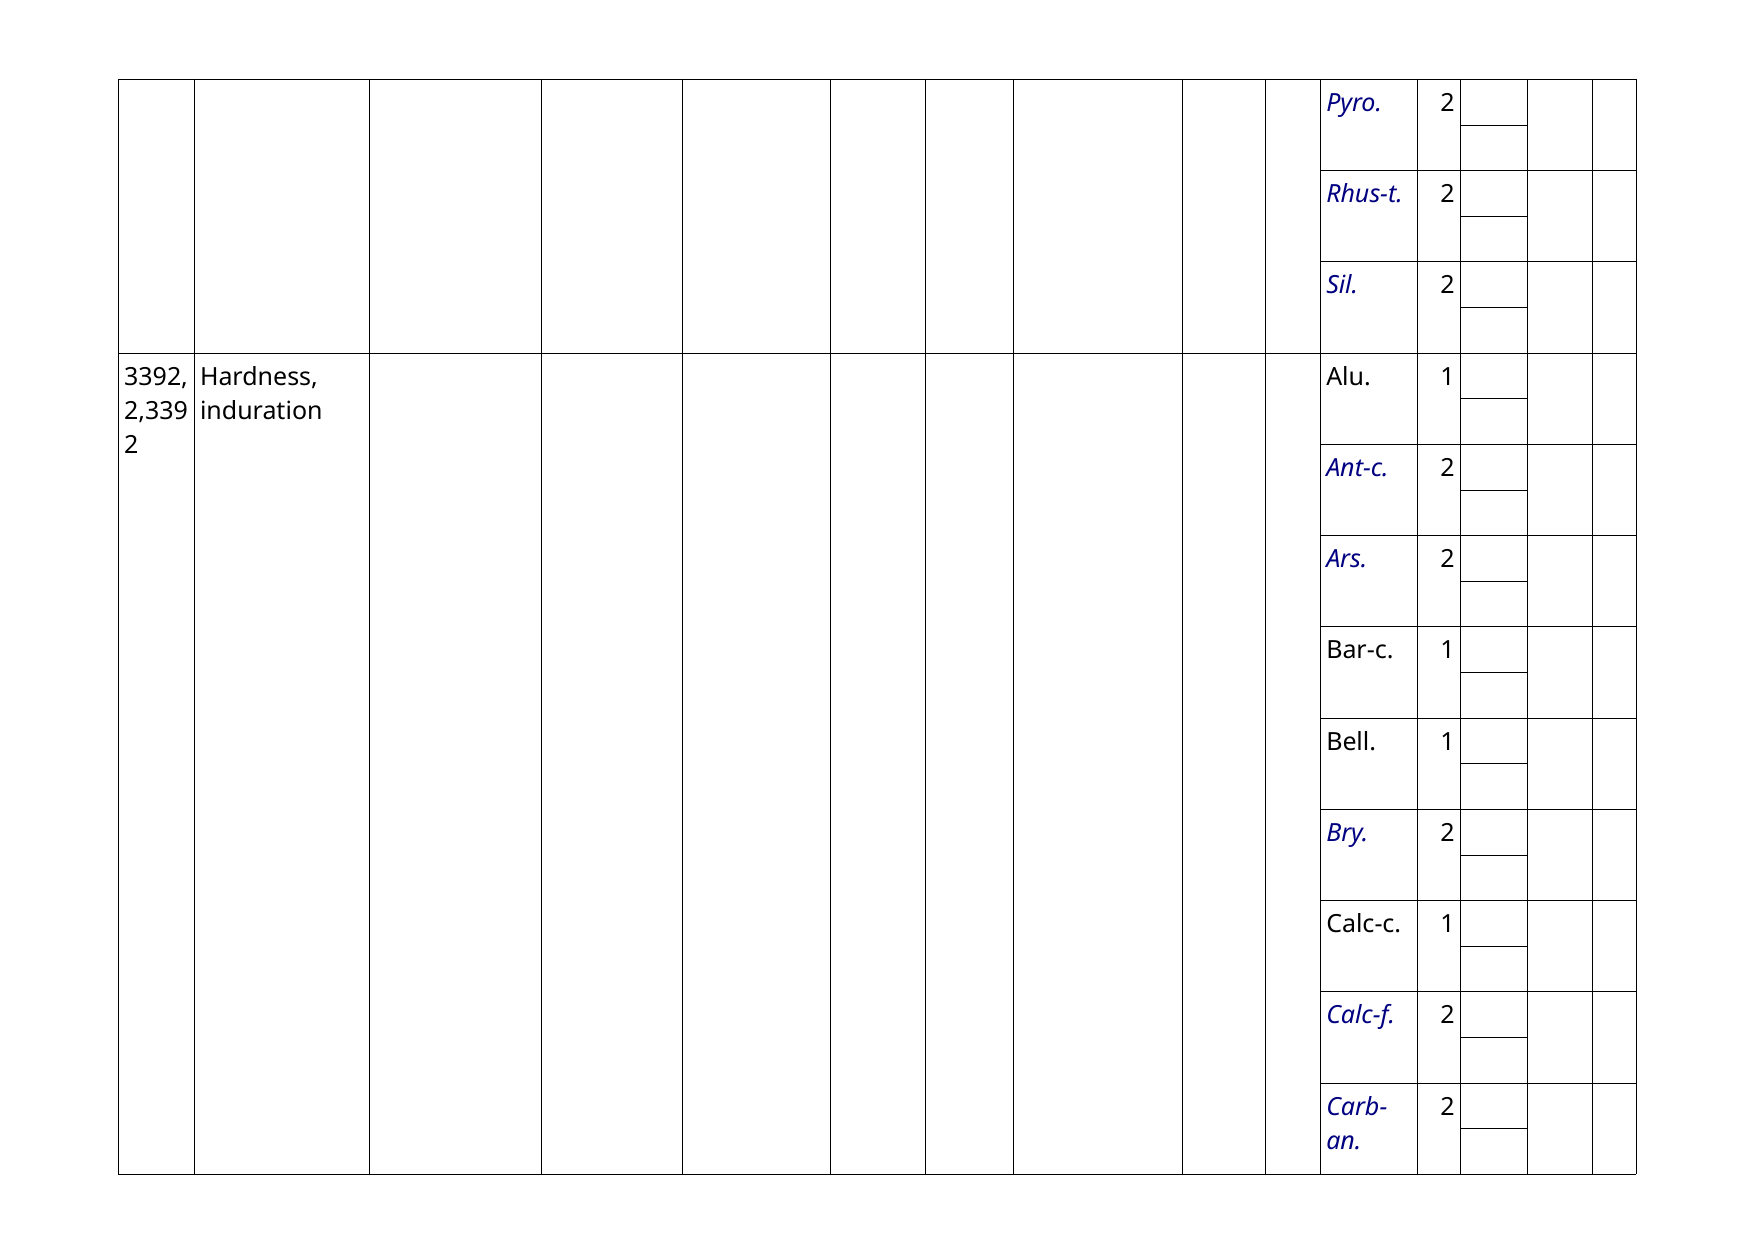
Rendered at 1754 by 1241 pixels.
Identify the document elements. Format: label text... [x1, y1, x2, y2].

table_cell [1528, 901, 1592, 991]
table_cell [1461, 1129, 1527, 1174]
table_cell [1461, 171, 1527, 216]
table_cell [1461, 627, 1527, 672]
table_cell [1528, 719, 1592, 809]
table_cell [1593, 262, 1636, 353]
table_cell [1461, 901, 1527, 946]
table_cell Hardness, induration [195, 354, 369, 1174]
table_cell [195, 80, 369, 353]
table_cell [1461, 80, 1527, 124]
table_cell 1 [1418, 719, 1460, 809]
table_cell [1461, 856, 1527, 900]
table_cell [1461, 262, 1527, 307]
table_cell [683, 354, 830, 1174]
table_cell [1461, 719, 1527, 763]
table_cell Alu. [1321, 354, 1417, 444]
table_cell [1528, 445, 1592, 535]
table_cell [1461, 217, 1527, 261]
table_cell [1183, 80, 1265, 353]
table_cell [1593, 719, 1636, 809]
table_cell [1461, 126, 1527, 170]
table_cell [1528, 1084, 1592, 1174]
table_cell [1461, 764, 1527, 809]
table_cell Bar-c. [1321, 627, 1417, 718]
table_cell [1593, 354, 1636, 444]
table_cell [1014, 354, 1182, 1174]
table_cell [1593, 992, 1636, 1083]
table_cell [542, 80, 682, 353]
table_cell [1593, 445, 1636, 535]
table_cell [1593, 80, 1636, 170]
table_cell [1593, 1084, 1636, 1174]
table_cell [1461, 536, 1527, 581]
table_cell Carb-an. [1321, 1084, 1417, 1174]
table_cell [1461, 1038, 1527, 1083]
table_cell Bell. [1321, 719, 1417, 809]
table_cell [1461, 445, 1527, 489]
table_cell [683, 80, 830, 353]
table_cell 2 [1418, 810, 1460, 900]
table_cell 1 [1418, 901, 1460, 991]
table_cell [370, 354, 541, 1174]
table_cell 2 [1418, 80, 1460, 170]
table_cell [831, 354, 925, 1174]
table_cell [1461, 810, 1527, 854]
table_cell [1461, 308, 1527, 353]
table_cell Calc-c. [1321, 901, 1417, 991]
table_cell [926, 80, 1013, 353]
table_cell [1528, 810, 1592, 900]
table_cell 2 [1418, 992, 1460, 1083]
table_cell [1528, 992, 1592, 1083]
table_cell 1 [1418, 627, 1460, 718]
table_cell Ars. [1321, 536, 1417, 626]
table_cell [1461, 673, 1527, 718]
table_cell [1461, 354, 1527, 398]
table_cell Sil. [1321, 262, 1417, 353]
table_cell Pyro. [1321, 80, 1417, 170]
table_cell [1014, 80, 1182, 353]
table_cell [1528, 262, 1592, 353]
table_cell 3392,2,3392 [119, 354, 194, 1174]
table_cell [370, 80, 541, 353]
table_cell [1461, 582, 1527, 626]
table_cell Ant-c. [1321, 445, 1417, 535]
table_cell 2 [1418, 171, 1460, 261]
table_cell 2 [1418, 262, 1460, 353]
table_cell 2 [1418, 536, 1460, 626]
table_cell [1266, 354, 1320, 1174]
table_cell [1528, 171, 1592, 261]
table_cell [1461, 491, 1527, 535]
table_cell [1183, 354, 1265, 1174]
table_cell 2 [1418, 1084, 1460, 1174]
table_cell [831, 80, 925, 353]
table_cell [1461, 992, 1527, 1037]
table_cell [1528, 80, 1592, 170]
table_cell [1593, 810, 1636, 900]
table_cell Rhus-t. [1321, 171, 1417, 261]
table_cell [1593, 171, 1636, 261]
table_cell [119, 80, 194, 353]
table_cell [542, 354, 682, 1174]
table_cell 1 [1418, 354, 1460, 444]
table_cell Bry. [1321, 810, 1417, 900]
table_cell [1593, 536, 1636, 626]
table_cell [1593, 627, 1636, 718]
table_cell [926, 354, 1013, 1174]
table_cell [1461, 399, 1527, 444]
table_cell [1528, 354, 1592, 444]
table_cell [1266, 80, 1320, 353]
table_cell [1593, 901, 1636, 991]
table_cell Calc-f. [1321, 992, 1417, 1083]
table_cell 2 [1418, 445, 1460, 535]
table_cell [1461, 1084, 1527, 1128]
table_cell [1528, 627, 1592, 718]
table_cell [1528, 536, 1592, 626]
table_cell [1461, 947, 1527, 991]
